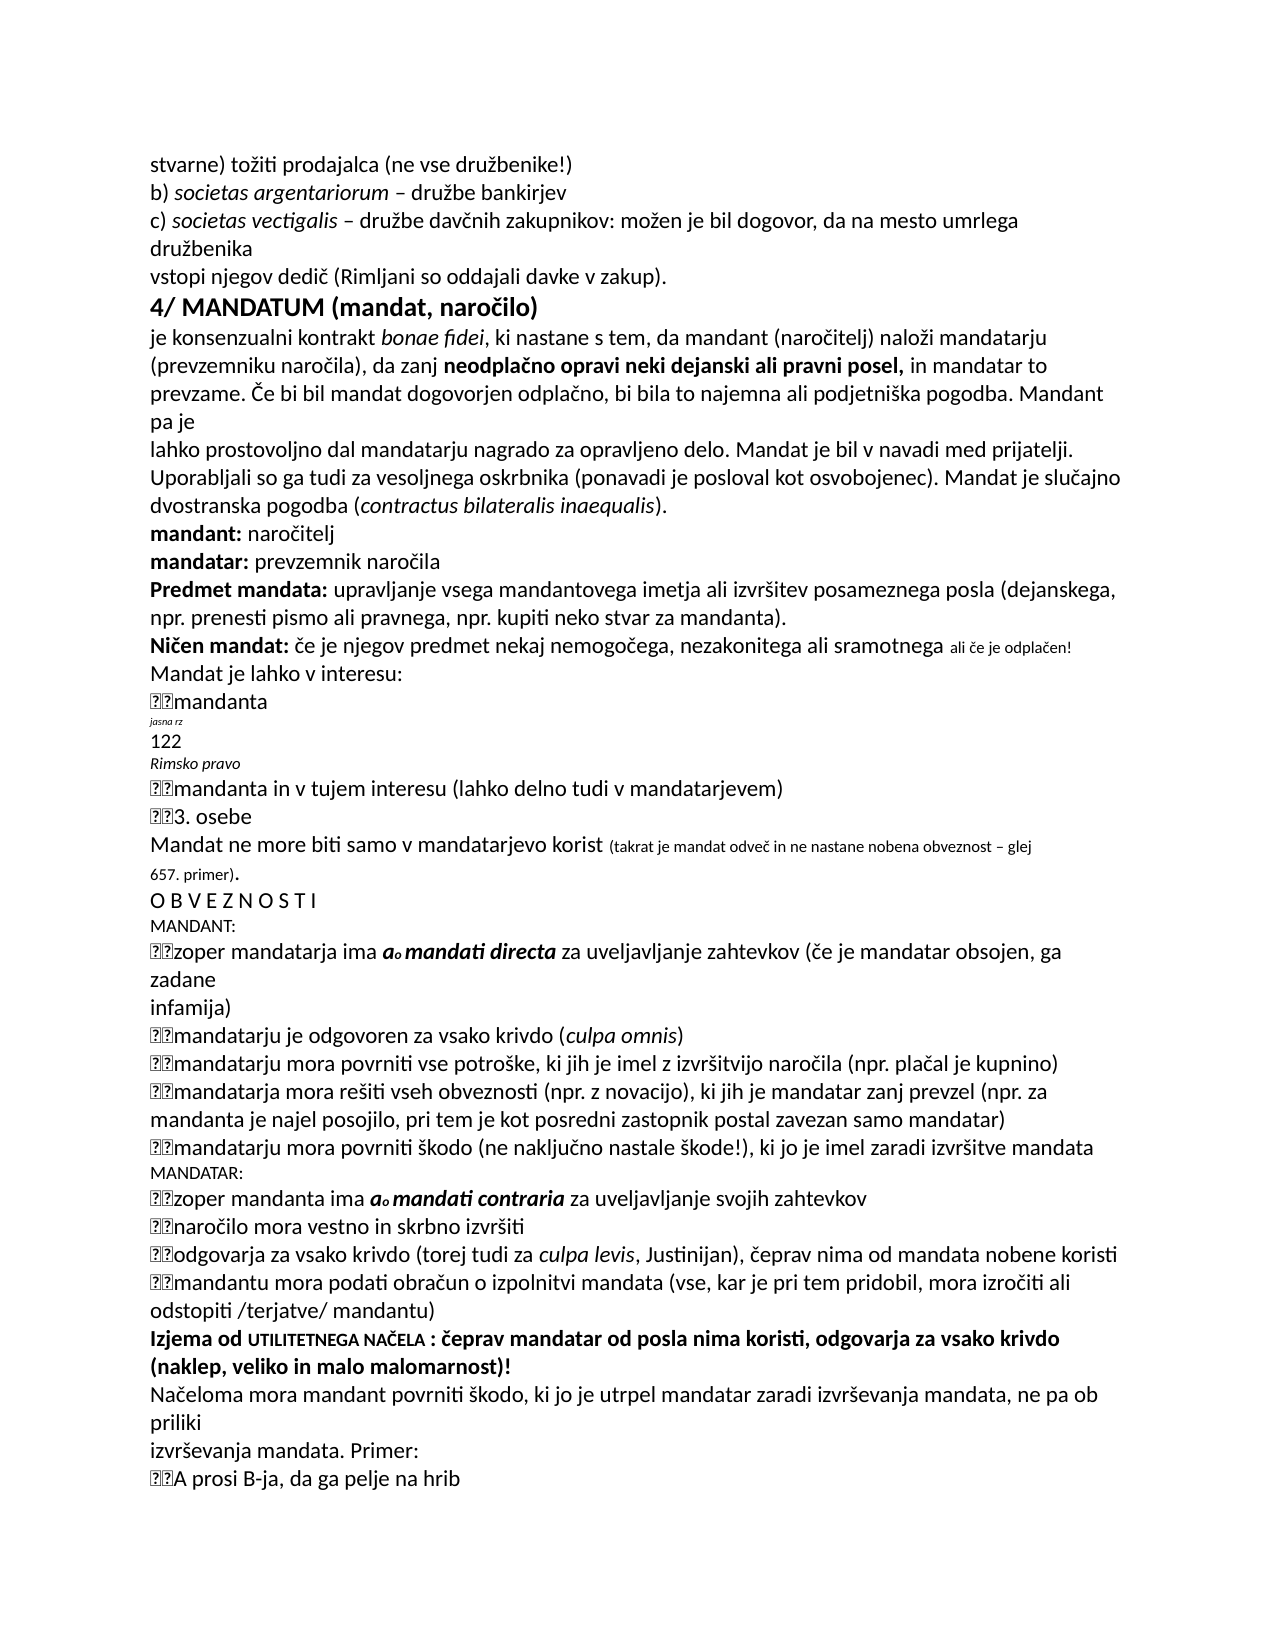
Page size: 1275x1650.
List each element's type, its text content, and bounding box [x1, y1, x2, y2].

text mandatarja mora rešiti vseh obveznosti (npr. z novacijo), ki jih je mandatar zanj prevzel (npr. za [150, 1077, 1125, 1105]
text O B V E Z N O S T I [150, 886, 1125, 914]
text infamija) [150, 993, 1125, 1021]
text odstopiti /terjatve/ mandantu) [150, 1296, 1125, 1324]
text zoper mandanta ima ao mandati contraria za uveljavljanje svojih zahtevkov [150, 1184, 1125, 1212]
text mandanta je najel posojilo, pri tem je kot posredni zastopnik postal zavezan samo mandatar) [150, 1105, 1125, 1133]
text naročilo mora vestno in skrbno izvršiti [150, 1212, 1125, 1240]
text 3. osebe [150, 802, 1125, 830]
text Uporabljali so ga tudi za vesoljnega oskrbnika (ponavadi je posloval kot osvobojenec). Mandat je slučajno [150, 463, 1125, 491]
text jasna rz [150, 715, 1125, 728]
text MANDANT: [150, 914, 1125, 937]
text mandatarju mora povrniti vse potroške, ki jih je imel z izvršitvijo naročila (npr. plačal je kupnino) [150, 1049, 1125, 1077]
text Predmet mandata: upravljanje vsega mandantovega imetja ali izvršitev posameznega posla (dejanskega, [150, 575, 1125, 603]
text Ničen mandat: če je njegov predmet nekaj nemogočega, nezakonitega ali sramotnega ali če je odplačen! [150, 631, 1125, 659]
text (naklep, veliko in malo malomarnost)! [150, 1352, 1125, 1380]
text mandantu mora podati obračun o izpolnitvi mandata (vse, kar je pri tem pridobil, mora izročiti ali [150, 1268, 1125, 1296]
text npr. prenesti pismo ali pravnega, npr. kupiti neko stvar za mandanta). [150, 603, 1125, 631]
text Rimsko pravo [150, 753, 1125, 774]
text 4/ MANDATUM (mandat, naročilo) [150, 290, 1125, 323]
text MANDATAR: [150, 1161, 1125, 1184]
text Izjema od UTILITETNEGA NAČELA : čeprav mandatar od posla nima koristi, odgovarja za vsako krivdo [150, 1324, 1125, 1352]
text zoper mandatarja ima ao mandati directa za uveljavljanje zahtevkov (če je mandatar obsojen, ga zadane [150, 937, 1125, 993]
text Načeloma mora mandant povrniti škodo, ki jo je utrpel mandatar zaradi izvrševanja mandata, ne pa ob priliki [150, 1380, 1125, 1436]
text c) societas vectigalis – družbe davčnih zakupnikov: možen je bil dogovor, da na mesto umrlega družbenika [150, 206, 1125, 262]
text mandanta in v tujem interesu (lahko delno tudi v mandatarjevem) [150, 774, 1125, 802]
text Mandat je lahko v interesu: [150, 659, 1125, 687]
text mandanta [150, 687, 1125, 715]
text lahko prostovoljno dal mandatarju nagrado za opravljeno delo. Mandat je bil v navadi med prijatelji. [150, 435, 1125, 463]
text 122 [150, 728, 1125, 753]
text je konsenzualni kontrakt bonae fidei, ki nastane s tem, da mandant (naročitelj) naloži mandatarju [150, 323, 1125, 351]
text mandant: naročitelj [150, 519, 1125, 547]
text mandatarju je odgovoren za vsako krivdo (culpa omnis) [150, 1021, 1125, 1049]
text izvrševanja mandata. Primer: [150, 1436, 1125, 1464]
text stvarne) tožiti prodajalca (ne vse družbenike!) [150, 150, 1125, 178]
text mandatar: prevzemnik naročila [150, 547, 1125, 575]
text prevzame. Če bi bil mandat dogovorjen odplačno, bi bila to najemna ali podjetniška pogodba. Mandant pa je [150, 379, 1125, 435]
text vstopi njegov dedič (Rimljani so oddajali davke v zakup). [150, 262, 1125, 290]
text b) societas argentariorum – družbe bankirjev [150, 178, 1125, 206]
text A prosi B-ja, da ga pelje na hrib [150, 1464, 1125, 1492]
text odgovarja za vsako krivdo (torej tudi za culpa levis, Justinijan), čeprav nima od mandata nobene koristi [150, 1240, 1125, 1268]
text dvostranska pogodba (contractus bilateralis inaequalis). [150, 491, 1125, 519]
text 657. primer). [150, 858, 1125, 886]
text Mandat ne more biti samo v mandatarjevo korist (takrat je mandat odveč in ne nastane nobena obveznost – glej [150, 830, 1125, 858]
text (prevzemniku naročila), da zanj neodplačno opravi neki dejanski ali pravni posel, in mandatar to [150, 351, 1125, 379]
text mandatarju mora povrniti škodo (ne naključno nastale škode!), ki jo je imel zaradi izvršitve mandata [150, 1133, 1125, 1161]
